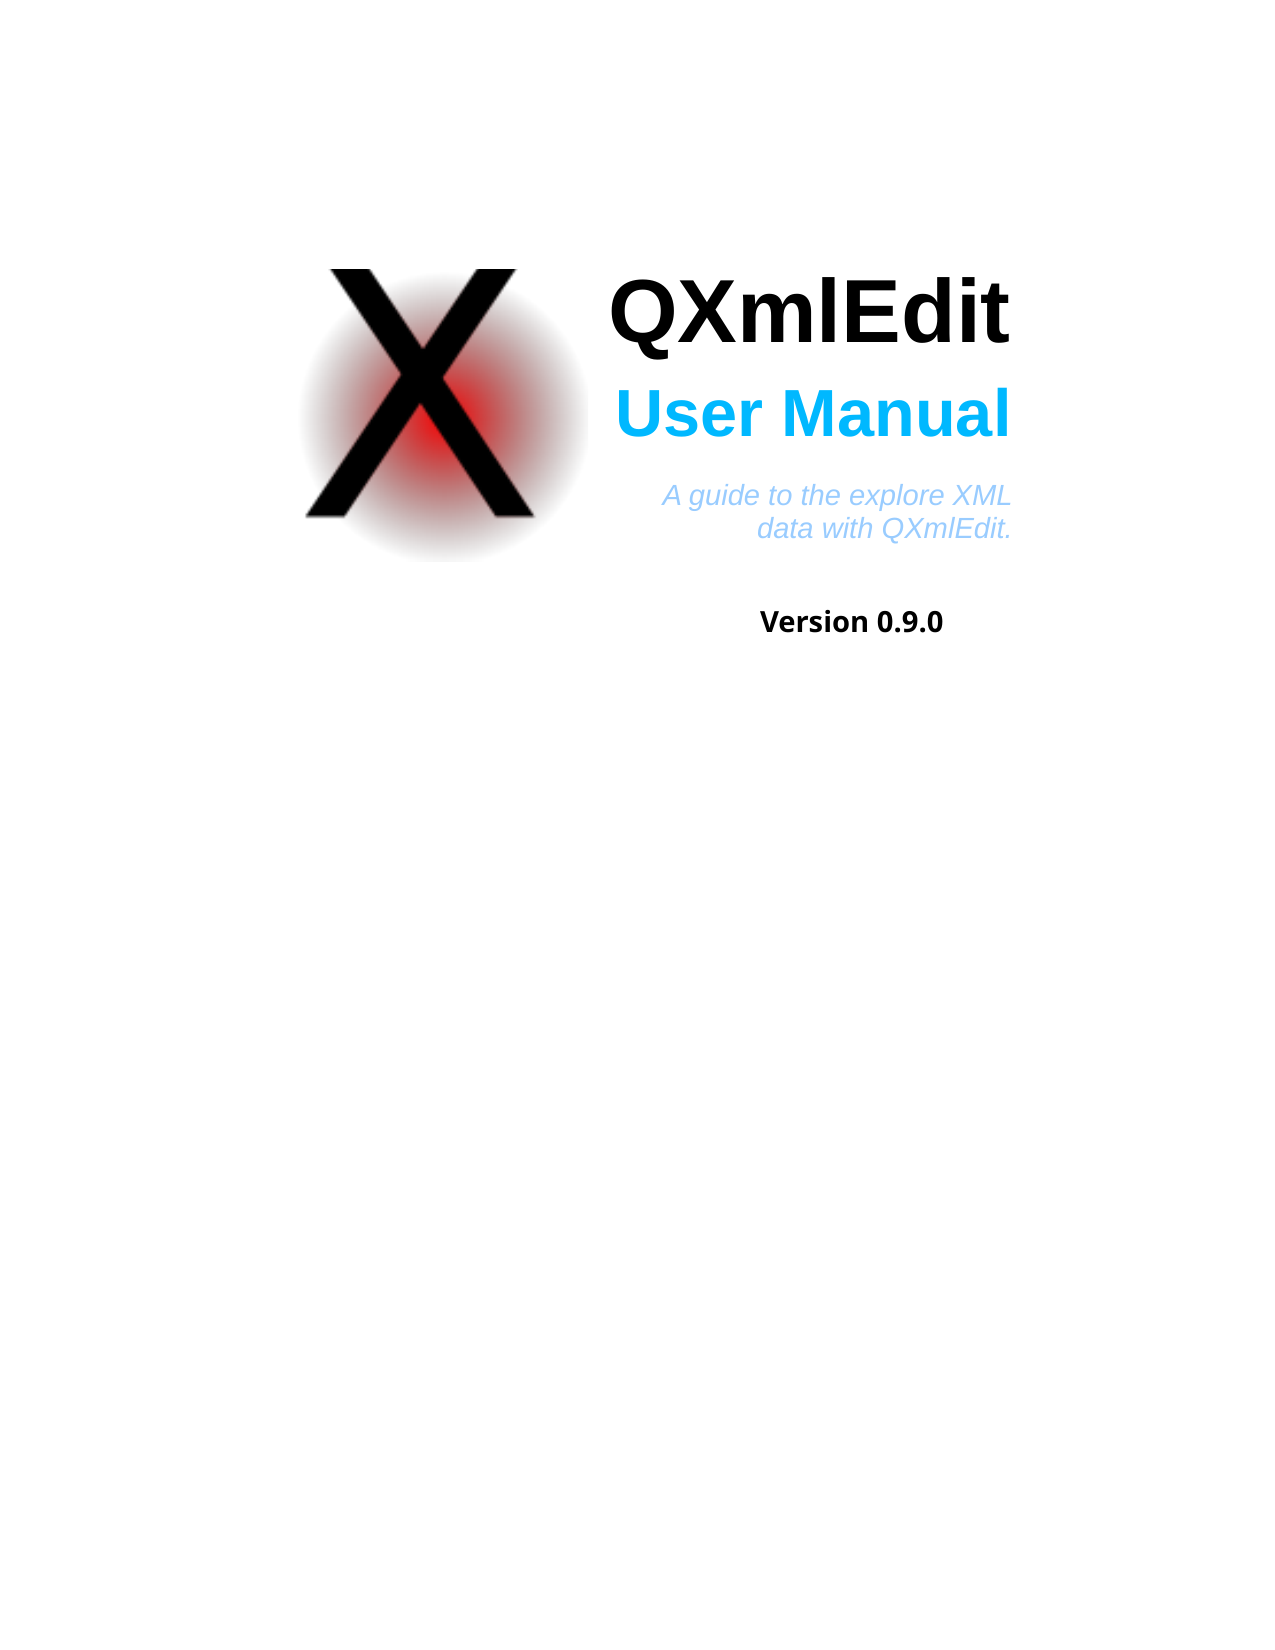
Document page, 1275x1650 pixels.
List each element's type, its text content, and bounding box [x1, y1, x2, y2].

text Version 0.9.0 [187, 601, 1016, 641]
picture [295, 269, 589, 562]
text User Manual [589, 374, 1016, 451]
text [187, 374, 295, 451]
text QXmlEdit [187, 258, 1016, 361]
text A guide to the explore XML data with QXmlEdit. [638, 478, 1016, 545]
